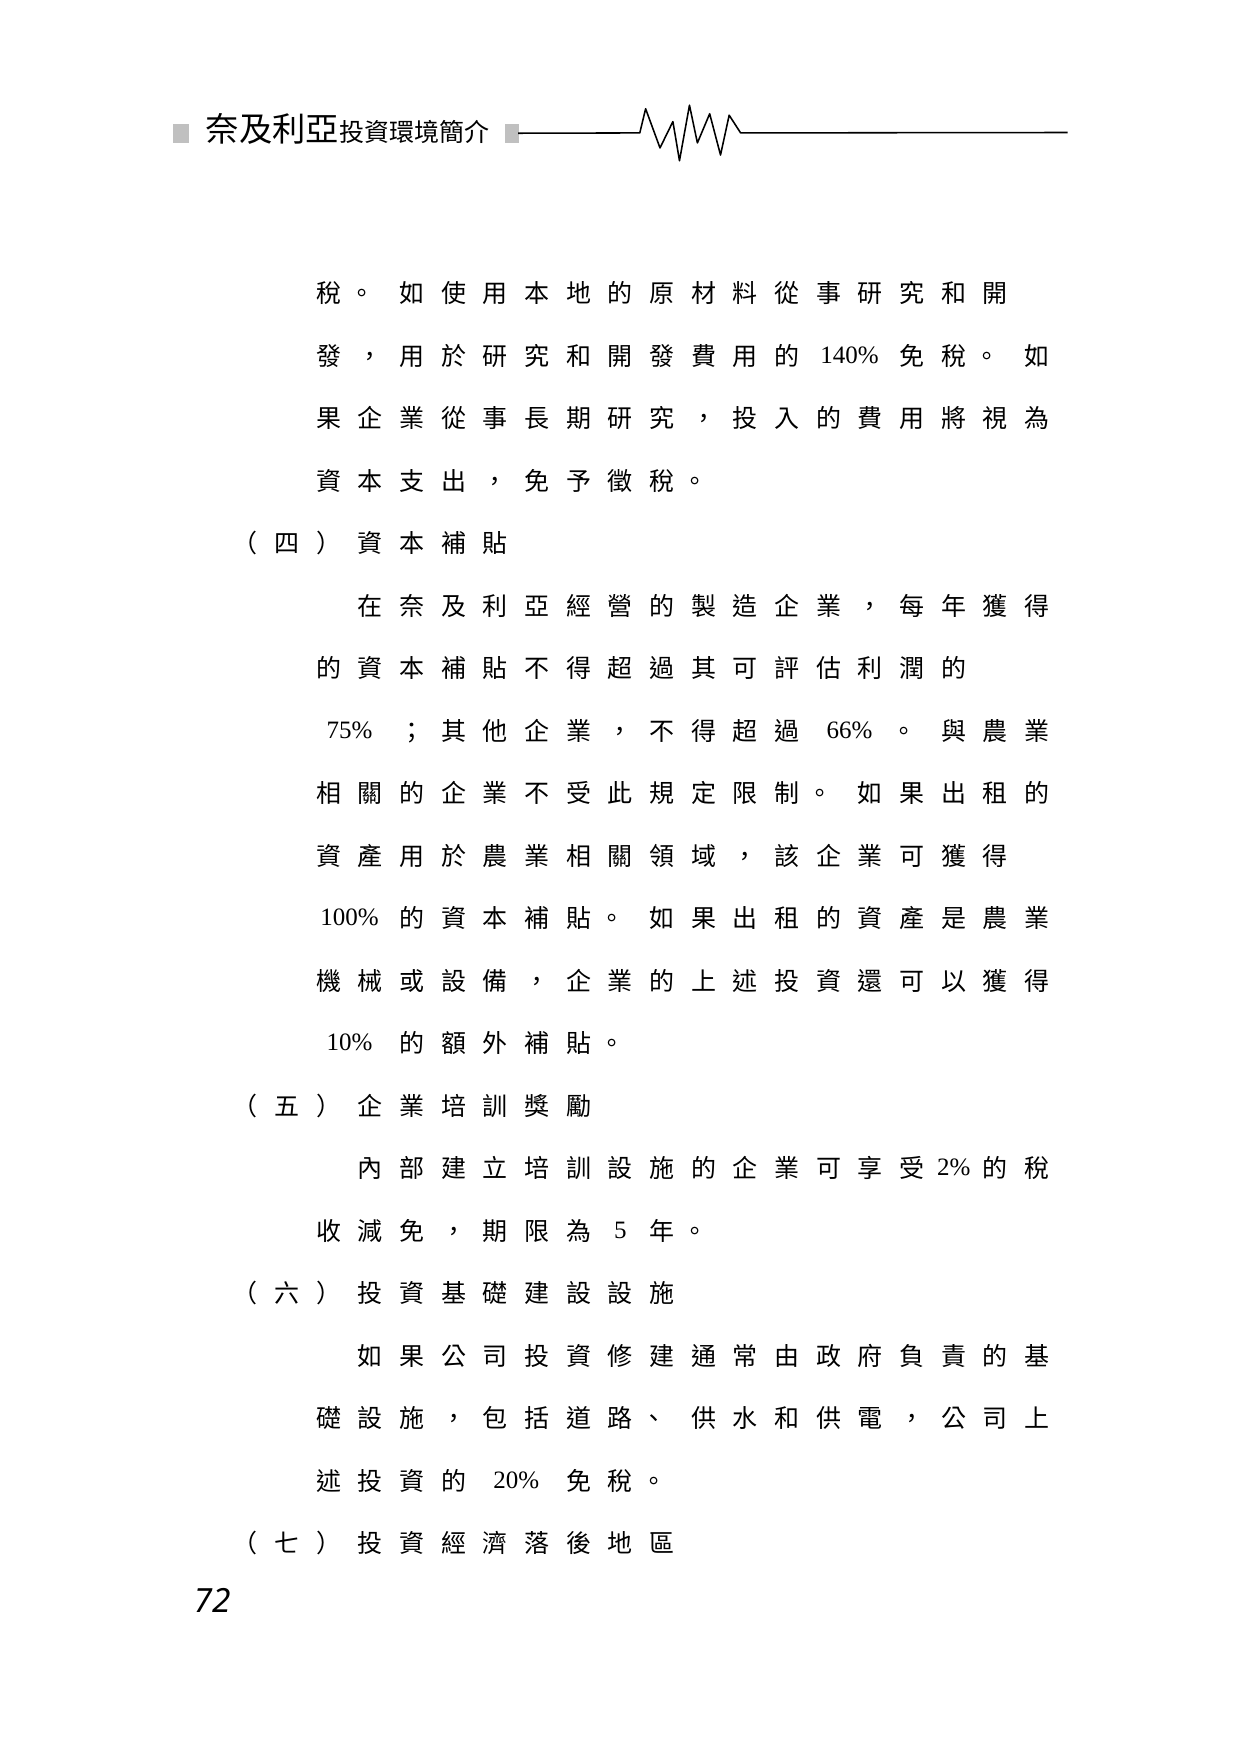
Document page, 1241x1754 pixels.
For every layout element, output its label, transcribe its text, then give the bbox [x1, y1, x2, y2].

text 內部建立培訓設施的企業可享受2%的稅收減免，期限為5年。 [281, 1125, 1058, 1250]
text 稅。如使用本地的原材料從事研究和開發，用於研究和開發費用的140%免稅。如果企業從事長期研究，投入的費用將視為資本支出，免予徵稅。 [281, 250, 1058, 500]
text （七）投資經濟落後地區 [207, 1500, 1058, 1563]
text （五）企業培訓獎勵 [207, 1063, 1058, 1125]
text （四）資本補貼 [207, 500, 1058, 563]
text 如果公司投資修建通常由政府負責的基礎設施，包括道路、供水和供電，公司上述投資的20%免稅。 [281, 1313, 1058, 1500]
text 在奈及利亞經營的製造企業，每年獲得的資本補貼不得超過其可評估利潤的75%；其他企業，不得超過66%。與農業相關的企業不受此規定限制。如果出租的資產用於農業相關領域，該企業可獲得100%的資本補貼。如果出租的資產是農業機械或設備，企業的上述投資還可以獲得10%的額外補貼。 [281, 563, 1058, 1063]
text （六）投資基礎建設設施 [207, 1250, 1058, 1313]
